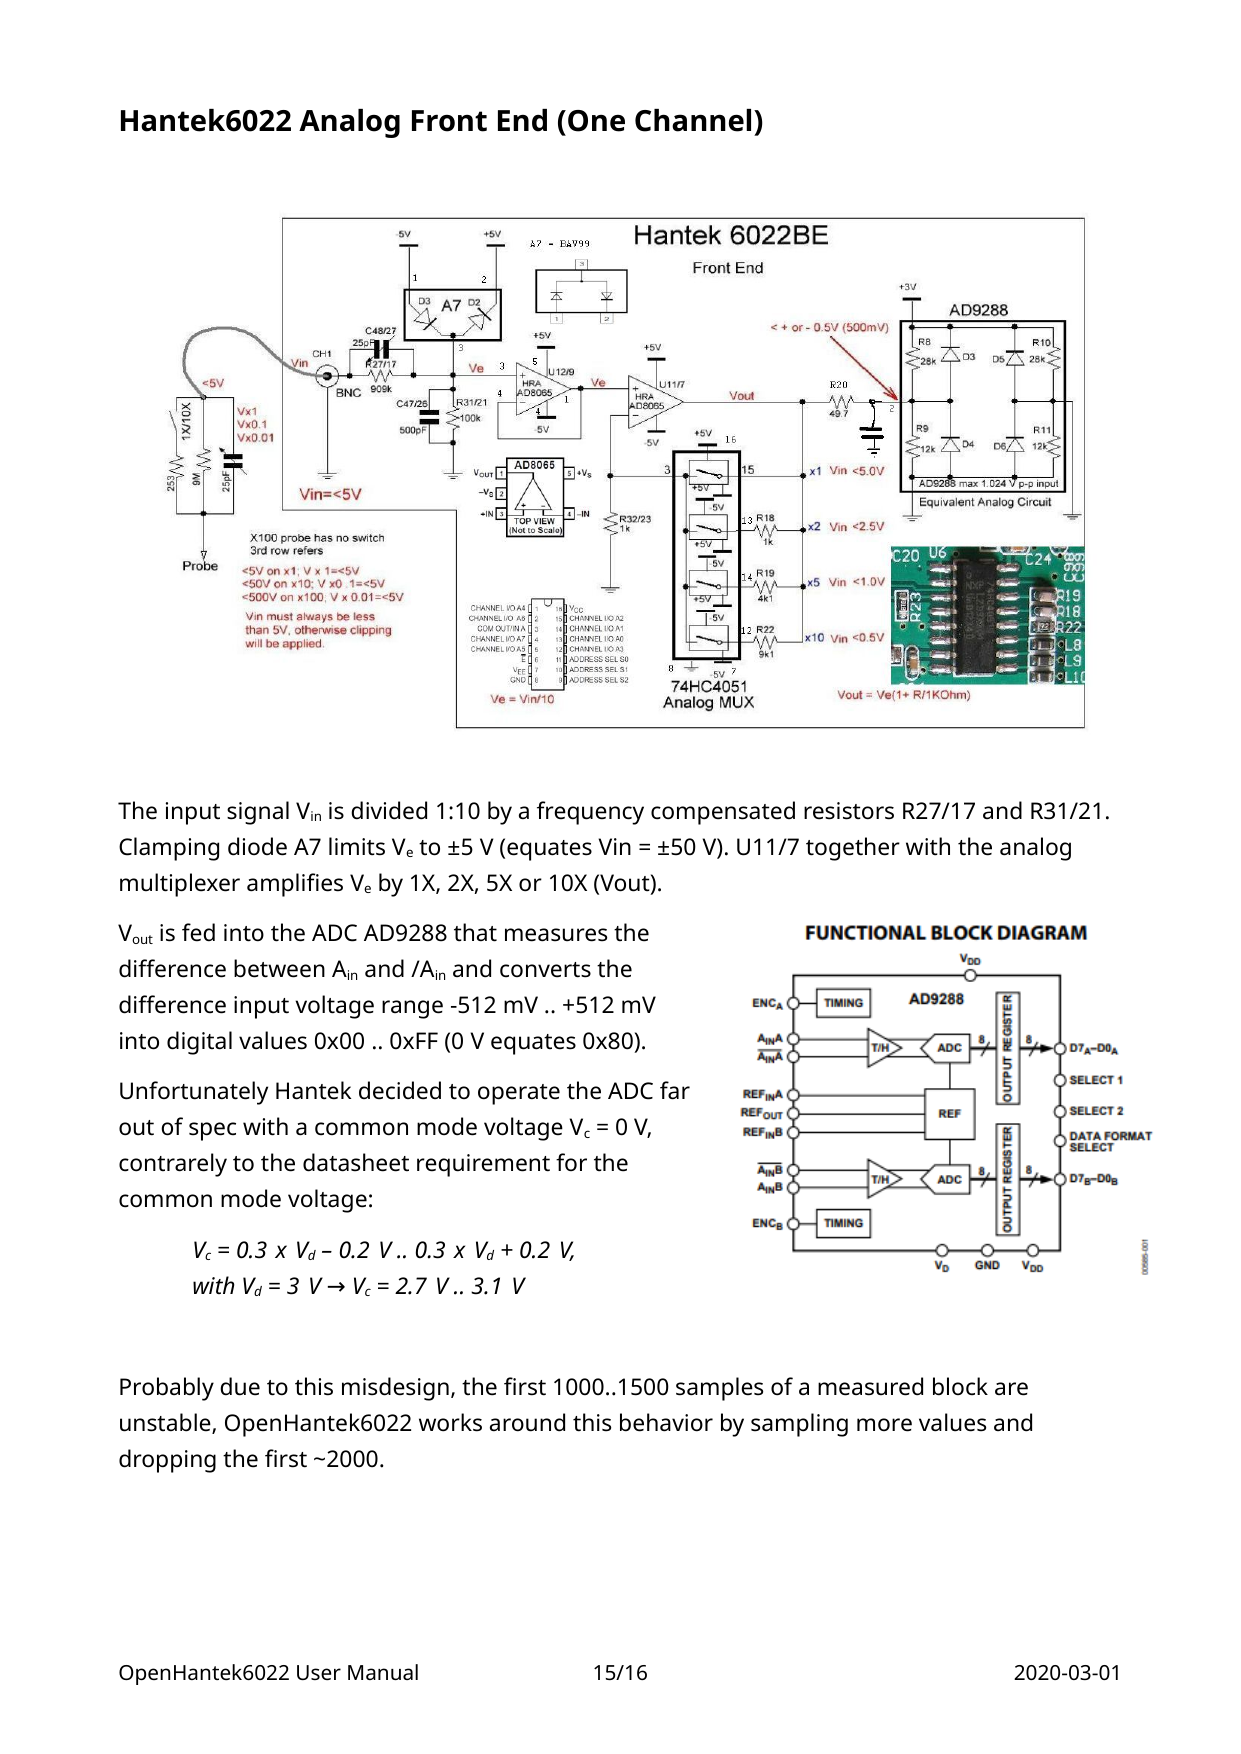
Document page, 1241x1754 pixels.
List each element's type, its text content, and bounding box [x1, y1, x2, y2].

picture [122, 205, 1127, 736]
subtitle Vout is fed into the ADC AD9288 that measures the difference between Ain and /Ain and converts the difference input voltage range -512 mV .. +512 mV into digital values 0x00 .. 0xFF (0 V equates 0x80). [118, 917, 738, 1056]
picture [738, 917, 1158, 1282]
subtitle Hantek6022 Analog Front End (One Channel) [118, 100, 1122, 140]
subtitle Vc = 0.3 x Vd – 0.2 V .. 0.3 x Vd + 0.2 V, with Vd = 3 V → Vc = 2.7 V .. 3.1 V [118, 1234, 1122, 1301]
subtitle The input signal Vin is divided 1:10 by a frequency compensated resistors R27/17 and R31/21. Clamping diode A7 limits Ve to ±5 V (equates Vin = ±50 V). U11/7 together with the analog multiplexer amplifies Ve by 1X, 2X, 5X or 10X (Vout). [118, 735, 1122, 898]
subtitle Probably due to this misdesign, the first 1000..1500 samples of a measured block are unstable, OpenHantek6022 works around this behavior by sampling more values and dropping the first ~2000. [118, 1371, 1122, 1474]
subtitle Unfortunately Hantek decided to operate the ADC far out of spec with a common mode voltage Vc = 0 V, contrarely to the datasheet requirement for the common mode voltage: [118, 1075, 738, 1214]
